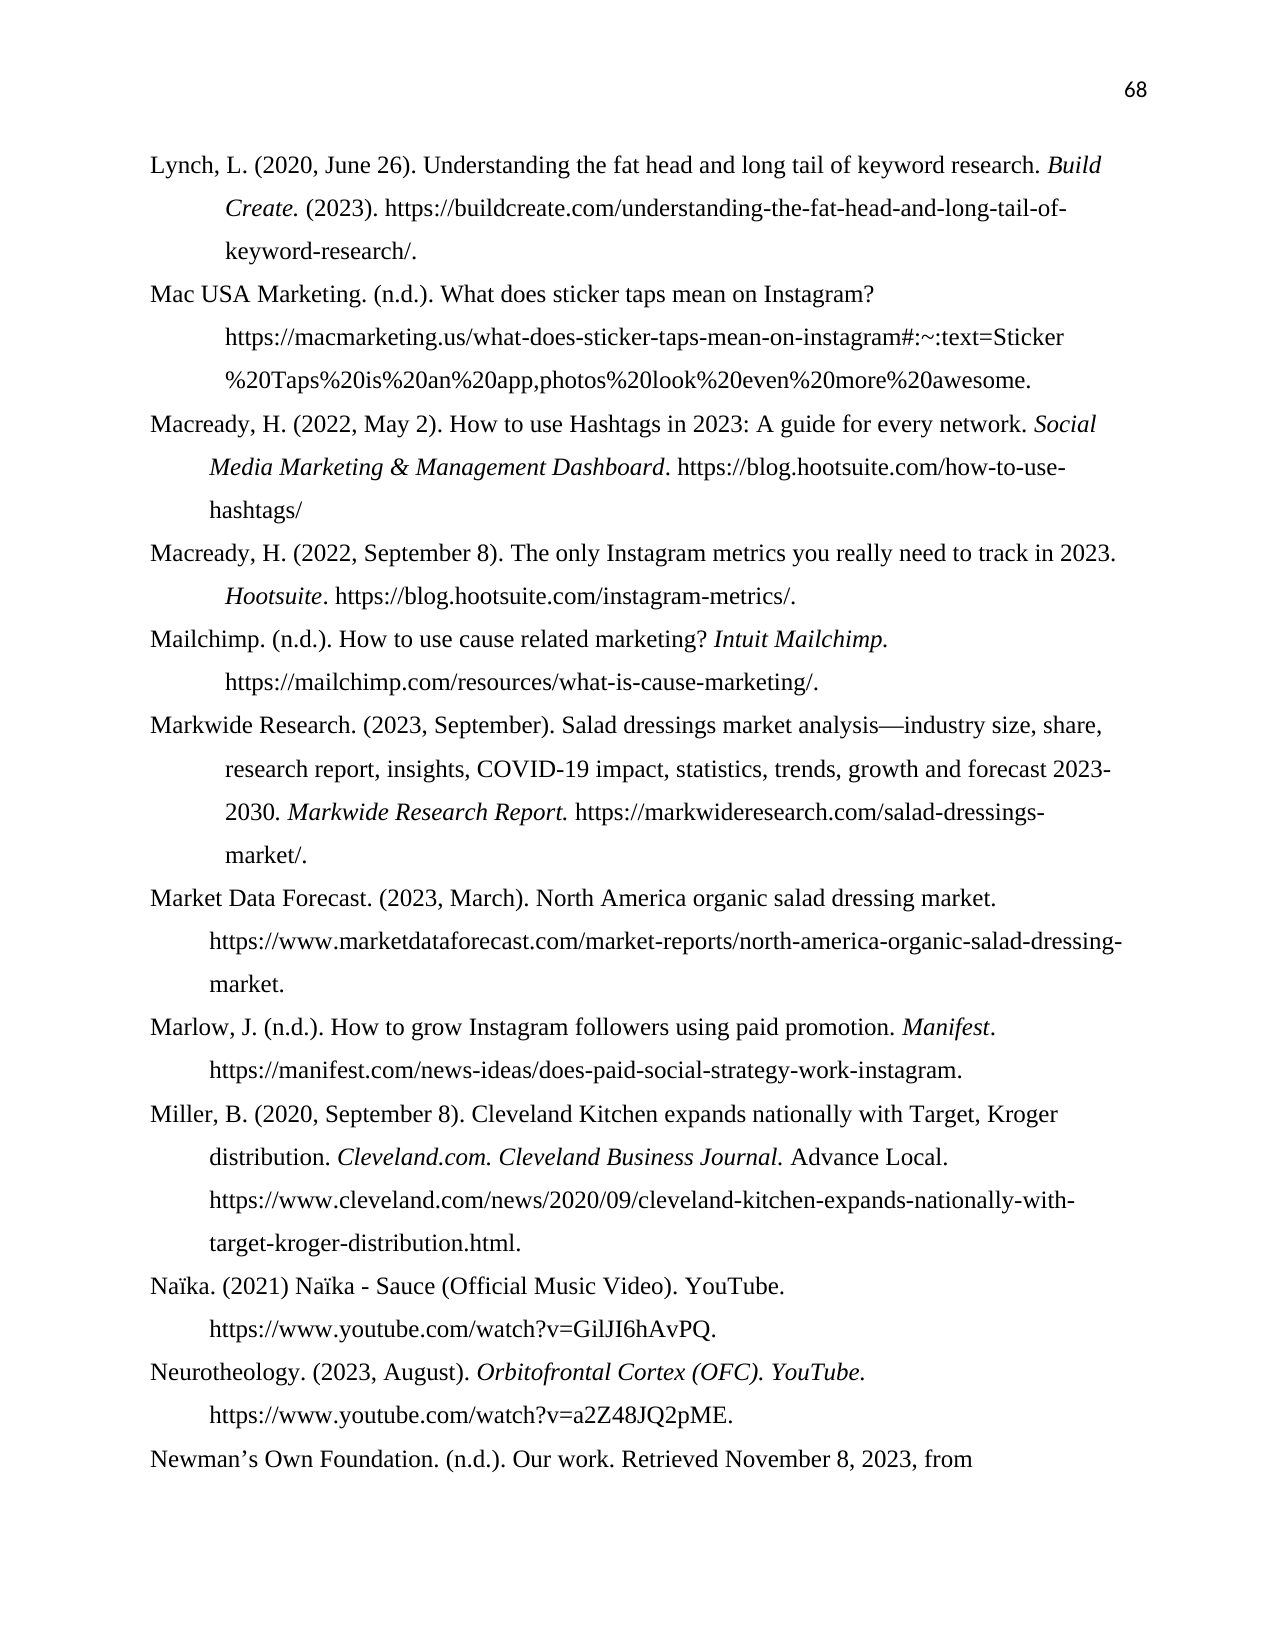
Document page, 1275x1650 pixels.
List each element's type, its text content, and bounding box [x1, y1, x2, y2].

text Lynch, L. (2020, June 26). Understanding the fat head and long tail of keyword research. Build Create. (2023). https://buildcreate.com/understanding-the-fat-head-and-long-tail-of-keyword-research/. [150, 150, 1125, 265]
text Market Data Forecast. (2023, March). North America organic salad dressing market. https://www.marketdataforecast.com/market-reports/north-america-organic-salad-dressing-market. [150, 883, 1125, 998]
text Macready, H. (2022, May 2). How to use Hashtags in 2023: A guide for every network. Social Media Marketing & Management Dashboard. https://blog.hootsuite.com/how-to-use-hashtags/ [150, 409, 1125, 524]
text Markwide Research. (2023, September). Salad dressings market analysis—industry size, share, research report, insights, COVID-19 impact, statistics, trends, growth and forecast 2023-2030. Markwide Research Report. https://markwideresearch.com/salad-dressings-market/. [150, 711, 1125, 869]
text Mailchimp. (n.d.). How to use cause related marketing? Intuit Mailchimp. https://mailchimp.com/resources/what-is-cause-marketing/. [150, 624, 1125, 696]
text Macready, H. (2022, September 8). The only Instagram metrics you really need to track in 2023. Hootsuite. https://blog.hootsuite.com/instagram-metrics/. [150, 538, 1125, 610]
text Neurotheology. (2023, August). Orbitofrontal Cortex (OFC). YouTube. https://www.youtube.com/watch?v=a2Z48JQ2pME. [150, 1357, 1125, 1429]
text Miller, B. (2020, September 8). Cleveland Kitchen expands nationally with Target, Kroger distribution. Cleveland.com. Cleveland Business Journal. Advance Local. https://www.cleveland.com/news/2020/09/cleveland-kitchen-expands-nationally-with-target-kroger-distribution.html. [150, 1099, 1125, 1257]
text Marlow, J. (n.d.). How to grow Instagram followers using paid promotion. Manifest. https://manifest.com/news-ideas/does-paid-social-strategy-work-instagram. [150, 1012, 1125, 1084]
text Mac USA Marketing. (n.d.). What does sticker taps mean on Instagram? https://macmarketing.us/what-does-sticker-taps-mean-on-instagram#:~:text=Sticker%20Taps%20is%20an%20app,photos%20look%20even%20more%20awesome. [150, 279, 1125, 394]
text Newman’s Own Foundation. (n.d.). Our work. Retrieved November 8, 2023, from [150, 1444, 1125, 1472]
text Naïka. (2021) Naïka - Sauce (Official Music Video). YouTube. https://www.youtube.com/watch?v=GilJI6hAvPQ. [150, 1271, 1125, 1343]
